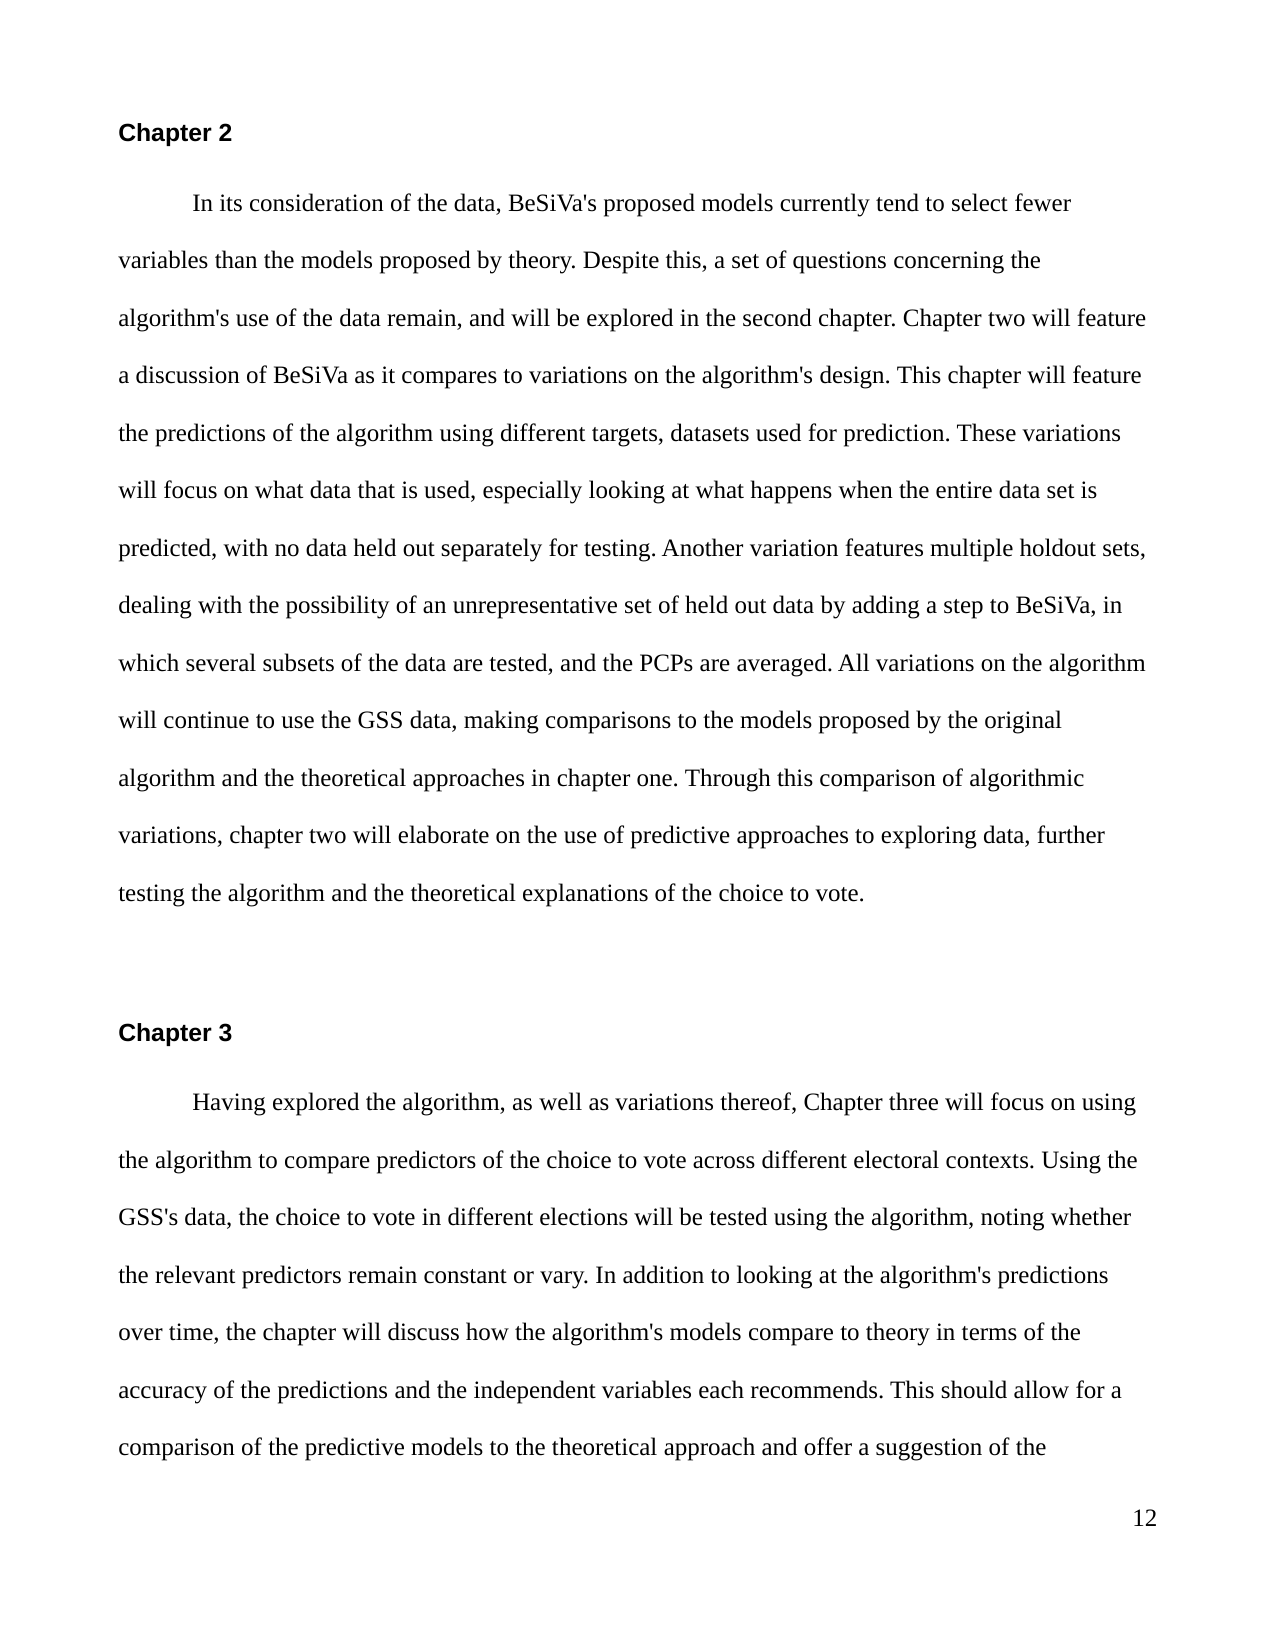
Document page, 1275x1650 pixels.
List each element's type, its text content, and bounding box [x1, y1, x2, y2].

subtitle Chapter 2 [118, 118, 1157, 147]
text Having explored the algorithm, as well as variations thereof, Chapter three will focus on using the algorithm to compare predictors of the choice to vote across different electoral contexts. Using the GSS's data, the choice to vote in different elections will be tested using the algorithm, noting whether the relevant predictors remain constant or vary. In addition to looking at the algorithm's predictions over time, the chapter will discuss how the algorithm's models compare to theory in terms of the accuracy of the predictions and the independent variables each recommends. This should allow for a comparison of the predictive models to the theoretical approach and offer a suggestion of the [118, 1087, 1157, 1461]
subtitle Chapter 3 [118, 1018, 1157, 1046]
text In its consideration of the data, BeSiVa's proposed models currently tend to select fewer variables than the models proposed by theory. Despite this, a set of questions concerning the algorithm's use of the data remain, and will be explored in the second chapter. Chapter two will feature a discussion of BeSiVa as it compares to variations on the algorithm's design. This chapter will feature the predictions of the algorithm using different targets, datasets used for prediction. These variations will focus on what data that is used, especially looking at what happens when the entire data set is predicted, with no data held out separately for testing. Another variation features multiple holdout sets, dealing with the possibility of an unrepresentative set of held out data by adding a step to BeSiVa, in which several subsets of the data are tested, and the PCPs are averaged. All variations on the algorithm will continue to use the GSS data, making comparisons to the models proposed by the original algorithm and the theoretical approaches in chapter one. Through this comparison of algorithmic variations, chapter two will elaborate on the use of predictive approaches to exploring data, further testing the algorithm and the theoretical explanations of the choice to vote. [118, 188, 1157, 906]
